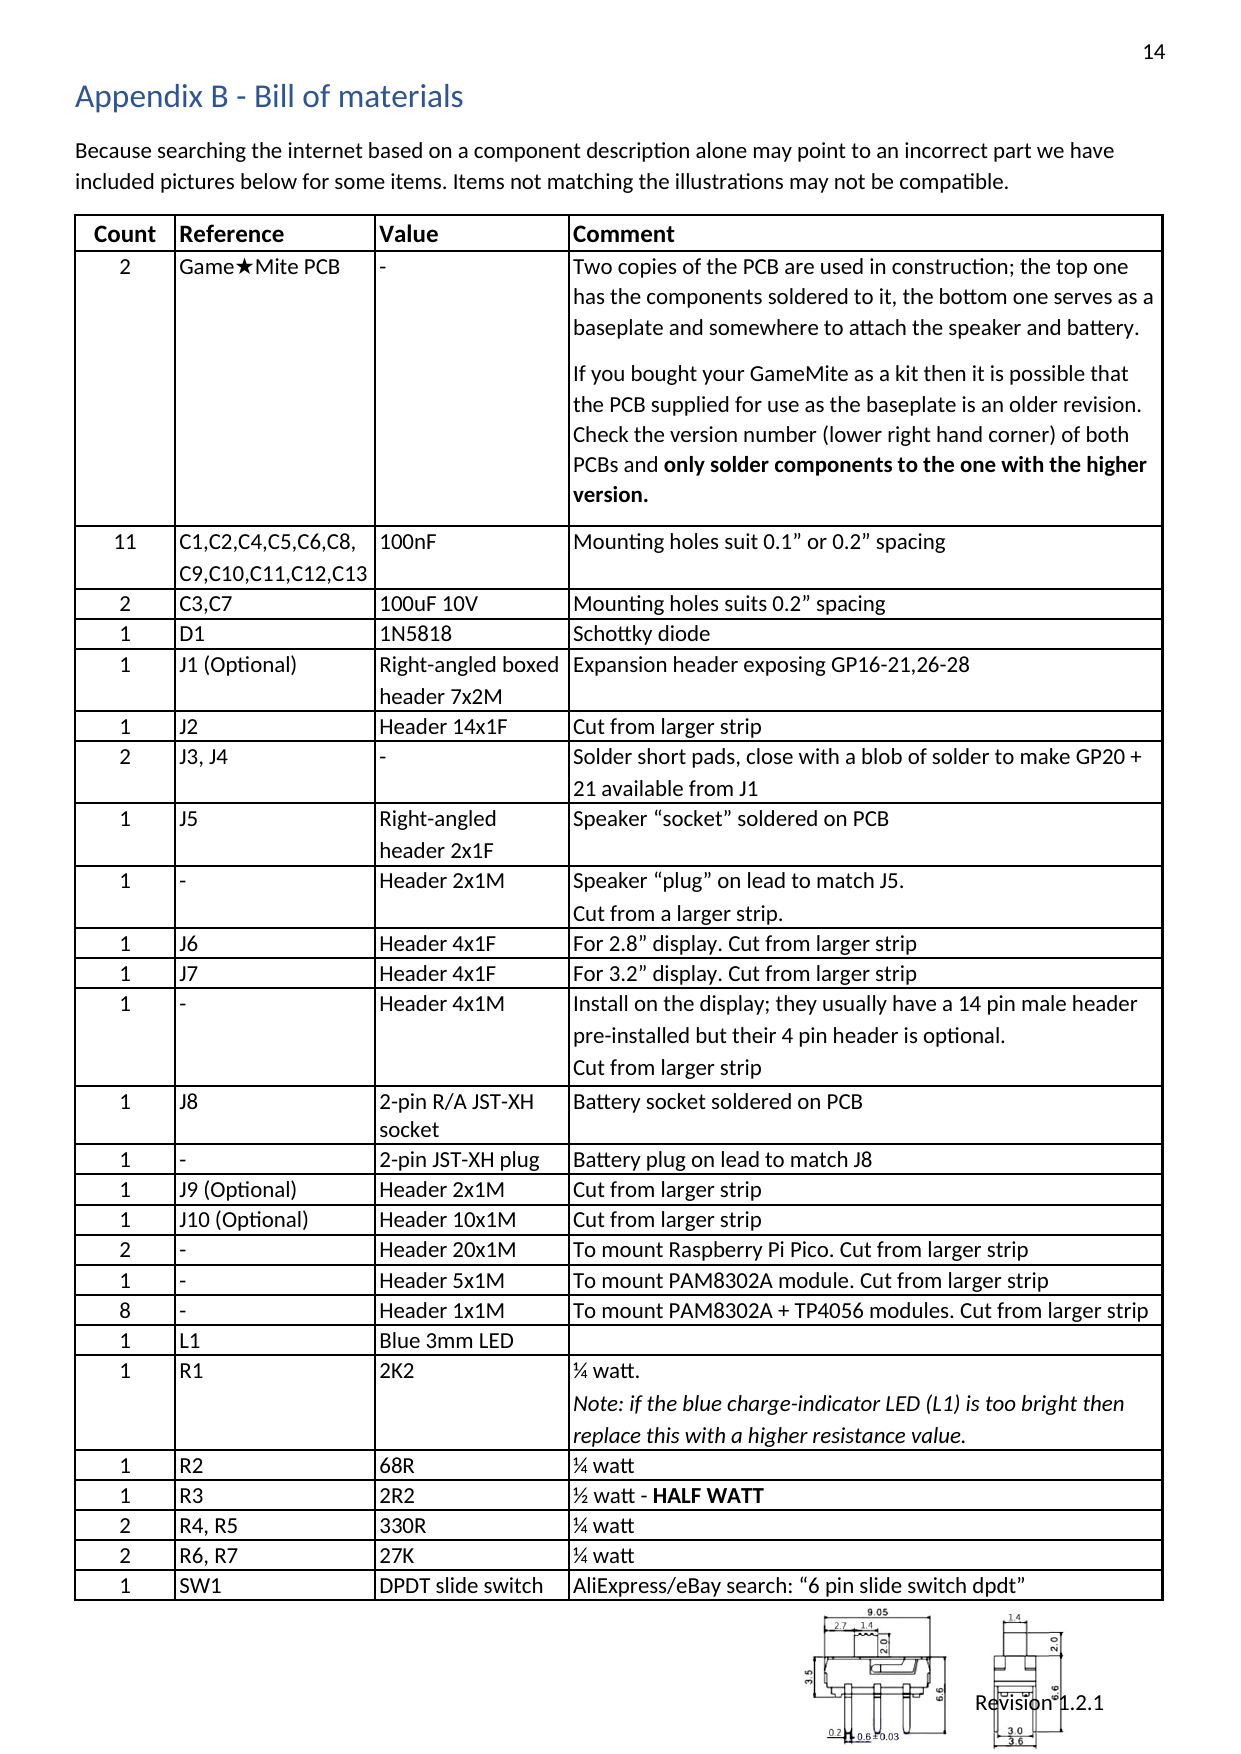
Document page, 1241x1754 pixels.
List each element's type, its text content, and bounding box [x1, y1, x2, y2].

table_cell J1 (Optional) [176, 650, 374, 710]
table_cell 1 [76, 712, 174, 740]
table_cell 2 [76, 1511, 174, 1539]
table_cell 1 [76, 959, 174, 987]
table_cell Header 2x1M [376, 1175, 568, 1203]
table_cell Expansion header exposing GP16-21,26-28 [570, 650, 1161, 710]
table_cell 2-pin JST-XH plug [376, 1145, 568, 1173]
table_cell 1 [76, 989, 174, 1085]
picture [801, 1604, 1128, 1754]
table_cell L1 [176, 1326, 374, 1354]
table_cell 2 [76, 590, 174, 617]
table_cell For 2.8” display. Cut from larger strip [570, 929, 1161, 957]
table_cell ¼ watt. Note: if the blue charge-indicator LED (L1) is too bright then replace this with a higher resistance value. [570, 1356, 1161, 1449]
table_cell 11 [76, 527, 174, 587]
table_cell 68R [376, 1451, 568, 1479]
table_cell 1 [76, 1145, 174, 1173]
table_cell 1 [76, 804, 174, 864]
table_cell 330R [376, 1511, 568, 1539]
table_cell - [176, 1266, 374, 1294]
table_cell ¼ watt [570, 1541, 1161, 1569]
table_cell 100nF [376, 527, 568, 587]
table_cell J8 [176, 1087, 374, 1143]
table_cell Cut from larger strip [570, 1206, 1161, 1233]
table_cell Mounting holes suits 0.2” spacing [570, 590, 1161, 617]
table_cell Right-angled header 2x1F [376, 804, 568, 864]
table_cell 2 [76, 252, 174, 525]
table_cell Header 5x1M [376, 1266, 568, 1294]
table_cell 8 [76, 1296, 174, 1324]
table_cell 2-pin R/A JST-XH socket [376, 1087, 568, 1143]
table_cell Header 4x1F [376, 929, 568, 957]
table_cell To mount PAM8302A + TP4056 modules. Cut from larger strip [570, 1296, 1161, 1324]
table_cell - [376, 252, 568, 525]
table_cell Header 10x1M [376, 1206, 568, 1233]
table_cell - [376, 742, 568, 802]
table_cell R6, R7 [176, 1541, 374, 1569]
table_cell [570, 1326, 1161, 1354]
table_cell 2K2 [376, 1356, 568, 1449]
table_cell 2R2 [376, 1481, 568, 1509]
table_cell 1 [76, 1481, 174, 1509]
table_cell Install on the display; they usually have a 14 pin male header pre-installed but their 4 pin header is optional. Cut from larger strip [570, 989, 1161, 1085]
table_cell J2 [176, 712, 374, 740]
table_cell J6 [176, 929, 374, 957]
table_cell 27K [376, 1541, 568, 1569]
table_cell Speaker “plug” on lead to match J5. Cut from a larger strip. [570, 867, 1161, 927]
table_cell J7 [176, 959, 374, 987]
table_cell To mount Raspberry Pi Pico. Cut from larger strip [570, 1236, 1161, 1264]
table_header Comment [570, 216, 1161, 250]
table_cell To mount PAM8302A module. Cut from larger strip [570, 1266, 1161, 1294]
table_cell AliExpress/eBay search: “6 pin slide switch dpdt” [570, 1571, 1161, 1599]
table_cell ¼ watt [570, 1511, 1161, 1539]
table_cell Header 2x1M [376, 867, 568, 927]
table_cell C1,C2,C4,C5,C6,C8, C9,C10,C11,C12,C13 [176, 527, 374, 587]
table_cell R2 [176, 1451, 374, 1479]
table_cell 2 [76, 1236, 174, 1264]
subtitle Appendix B - Bill of materials [75, 75, 1165, 116]
table_cell Header 4x1M [376, 989, 568, 1085]
table_cell Header 14x1F [376, 712, 568, 740]
table_cell Schottky diode [570, 620, 1161, 648]
table_cell ½ watt - HALF WATT [570, 1481, 1161, 1509]
table_cell Battery plug on lead to match J8 [570, 1145, 1161, 1173]
table_cell Two copies of the PCB are used in construction; the top one has the components soldered to it, the bottom one serves as a baseplate and somewhere to attach the speaker and battery. If you bought your GameMite as a kit then it is possible that the PCB supplied for use as the baseplate is an older revision. Check the version number (lower right hand corner) of both PCBs and only solder components to the one with the higher version. [570, 252, 1161, 525]
table_cell 1 [76, 650, 174, 710]
table_cell D1 [176, 620, 374, 648]
table_cell Cut from larger strip [570, 1175, 1161, 1203]
table_header Value [376, 216, 568, 250]
table_cell Speaker “socket” soldered on PCB [570, 804, 1161, 864]
table_cell - [176, 1236, 374, 1264]
table_cell Mounting holes suit 0.1” or 0.2” spacing [570, 527, 1161, 587]
text Because searching the internet based on a component description alone may point to an incorrect part we have included pictures below for some items. Items not matching the illustrations may not be compatible. [75, 137, 1165, 195]
table_cell - [176, 1145, 374, 1173]
table_cell Game★Mite PCB [176, 252, 374, 525]
table_cell - [176, 867, 374, 927]
table_cell 1 [76, 1087, 174, 1143]
table_cell J3, J4 [176, 742, 374, 802]
table_cell 1 [76, 1206, 174, 1233]
table_cell SW1 [176, 1571, 374, 1599]
table_cell C3,C7 [176, 590, 374, 617]
table_cell J9 (Optional) [176, 1175, 374, 1203]
table_cell 1 [76, 1266, 174, 1294]
table_cell 1 [76, 867, 174, 927]
table_cell - [176, 1296, 374, 1324]
table_cell DPDT slide switch [376, 1571, 568, 1599]
table_cell 1 [76, 1571, 174, 1599]
table_cell Solder short pads, close with a blob of solder to make GP20 + 21 available from J1 [570, 742, 1161, 802]
table_header Count [76, 216, 174, 250]
table_cell 100uF 10V [376, 590, 568, 617]
table_cell 1 [76, 1451, 174, 1479]
table_cell - [176, 989, 374, 1085]
table_cell Right-angled boxed header 7x2M [376, 650, 568, 710]
table_cell 1 [76, 1356, 174, 1449]
table_cell R1 [176, 1356, 374, 1449]
table_cell 2 [76, 1541, 174, 1569]
table_cell ¼ watt [570, 1451, 1161, 1479]
table_cell J10 (Optional) [176, 1206, 374, 1233]
table_cell Blue 3mm LED [376, 1326, 568, 1354]
table_cell Header 20x1M [376, 1236, 568, 1264]
table_cell J5 [176, 804, 374, 864]
table_cell Header 4x1F [376, 959, 568, 987]
table_cell 1 [76, 1326, 174, 1354]
table_cell 1N5818 [376, 620, 568, 648]
table_cell 1 [76, 929, 174, 957]
table_header Reference [176, 216, 374, 250]
table_cell Cut from larger strip [570, 712, 1161, 740]
table_cell 2 [76, 742, 174, 802]
table_cell R4, R5 [176, 1511, 374, 1539]
table_cell For 3.2” display. Cut from larger strip [570, 959, 1161, 987]
table_cell Header 1x1M [376, 1296, 568, 1324]
table_cell Battery socket soldered on PCB [570, 1087, 1161, 1143]
table_cell 1 [76, 1175, 174, 1203]
table_cell 1 [76, 620, 174, 648]
table_cell R3 [176, 1481, 374, 1509]
